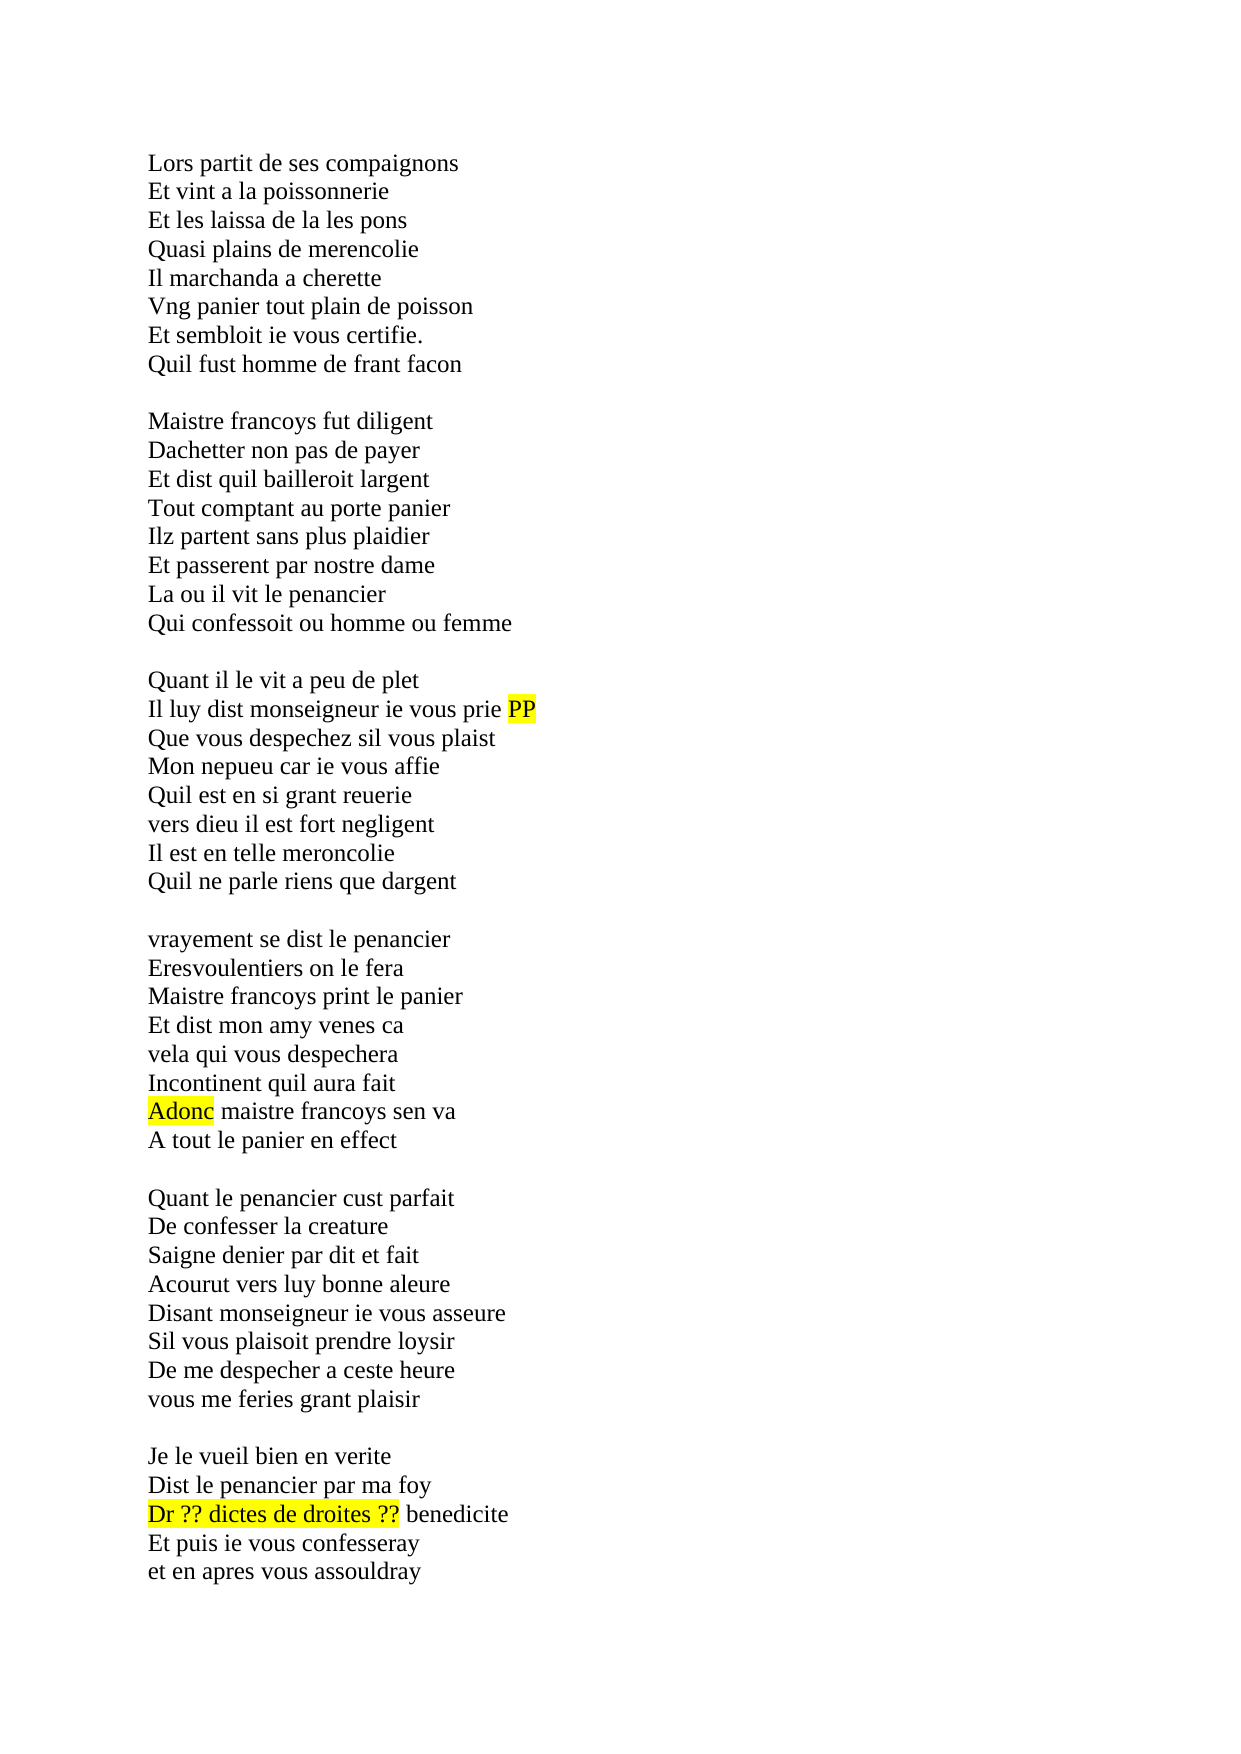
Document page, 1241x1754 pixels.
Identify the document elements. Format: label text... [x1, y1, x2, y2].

text Maistre francoys fut diligent Dachetter non pas de payer Et dist quil bailleroit largent Tout comptant au porte panier Ilz partent sans plus plaidier Et passerent par nostre dame La ou il vit le penancier Qui confessoit ou homme ou femme [148, 406, 1093, 636]
text vrayement se dist le penancier Eresvoulentiers on le fera Maistre francoys print le panier Et dist mon amy venes ca vela qui vous despechera Incontinent quil aura fait Adonc maistre francoys sen va A tout le panier en effect [148, 924, 1093, 1154]
text Lors partit de ses compaignons Et vint a la poissonnerie Et les laissa de la les pons Quasi plains de merencolie Il marchanda a cherette Vng panier tout plain de poisson Et sembloit ie vous certifie. Quil fust homme de frant facon [148, 148, 1093, 378]
text Quant le penancier cust parfait De confesser la creature Saigne denier par dit et fait Acourut vers luy bonne aleure Disant monseigneur ie vous asseure Sil vous plaisoit prendre loysir De me despecher a ceste heure vous me feries grant plaisir [148, 1183, 1093, 1413]
text Je le vueil bien en verite Dist le penancier par ma foy Dr ?? dictes de droites ?? benedicite Et puis ie vous confesseray et en apres vous assouldray [148, 1441, 1093, 1585]
text Quant il le vit a peu de plet Il luy dist monseigneur ie vous prie PP Que vous despechez sil vous plaist Mon nepueu car ie vous affie Quil est en si grant reuerie vers dieu il est fort negligent Il est en telle meroncolie Quil ne parle riens que dargent [148, 665, 1093, 895]
